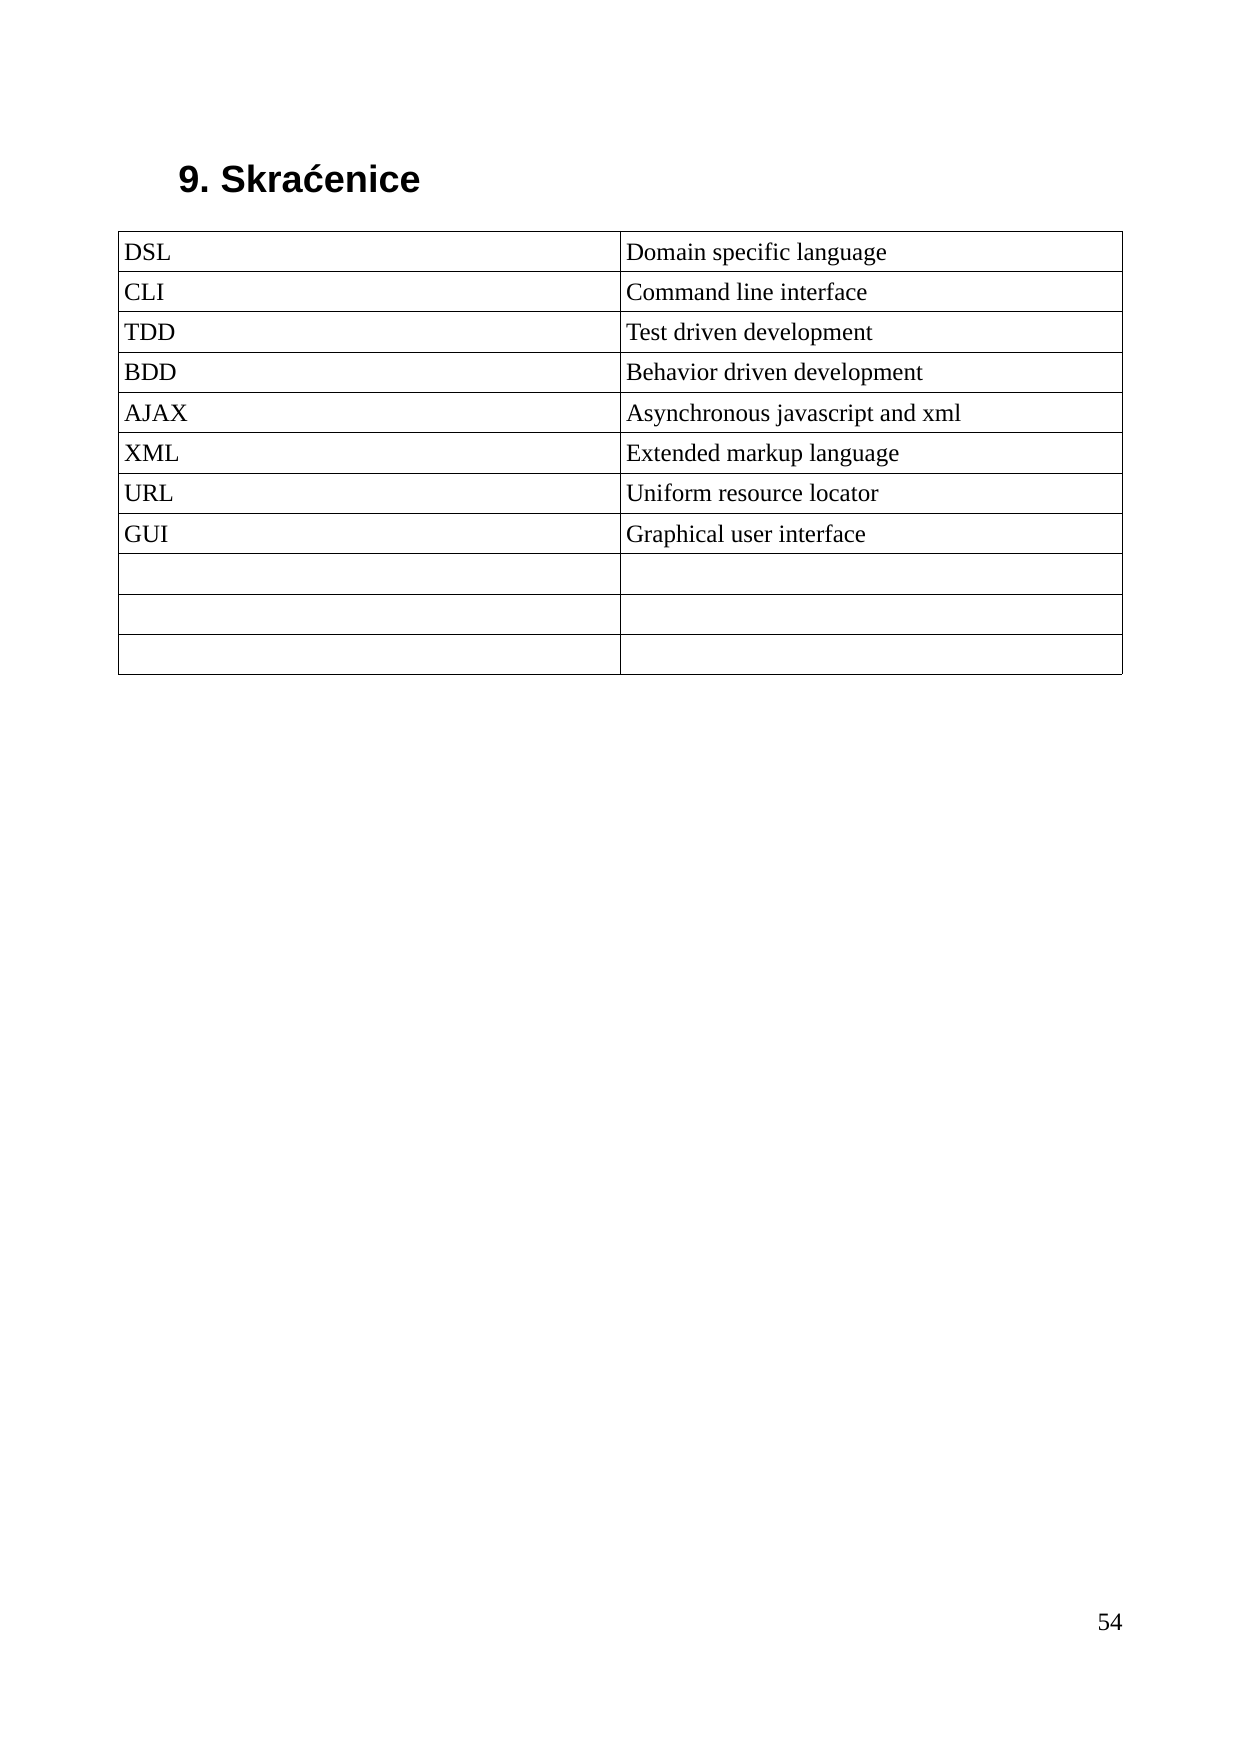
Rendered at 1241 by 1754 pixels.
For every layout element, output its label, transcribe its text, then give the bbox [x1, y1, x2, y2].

table_cell Test driven development [621, 312, 1122, 352]
table_cell [621, 635, 1122, 674]
table_cell BDD [119, 353, 620, 392]
table_cell Uniform resource locator [621, 474, 1122, 513]
subtitle Skraćenice [118, 157, 1122, 201]
table_cell [119, 595, 620, 634]
table_cell AJAX [119, 393, 620, 432]
table_cell Command line interface [621, 272, 1122, 311]
table_cell [621, 554, 1122, 593]
table_cell Extended markup language [621, 433, 1122, 473]
table_header Domain specific language [621, 232, 1122, 271]
table_header DSL [119, 232, 620, 271]
table_cell Graphical user interface [621, 514, 1122, 553]
table_cell GUI [119, 514, 620, 553]
table_cell [621, 595, 1122, 634]
table_cell TDD [119, 312, 620, 352]
table_cell URL [119, 474, 620, 513]
table_cell Asynchronous javascript and xml [621, 393, 1122, 432]
table_cell [119, 554, 620, 593]
table_cell CLI [119, 272, 620, 311]
table_cell XML [119, 433, 620, 473]
table_cell [119, 635, 620, 674]
table_cell Behavior driven development [621, 353, 1122, 392]
